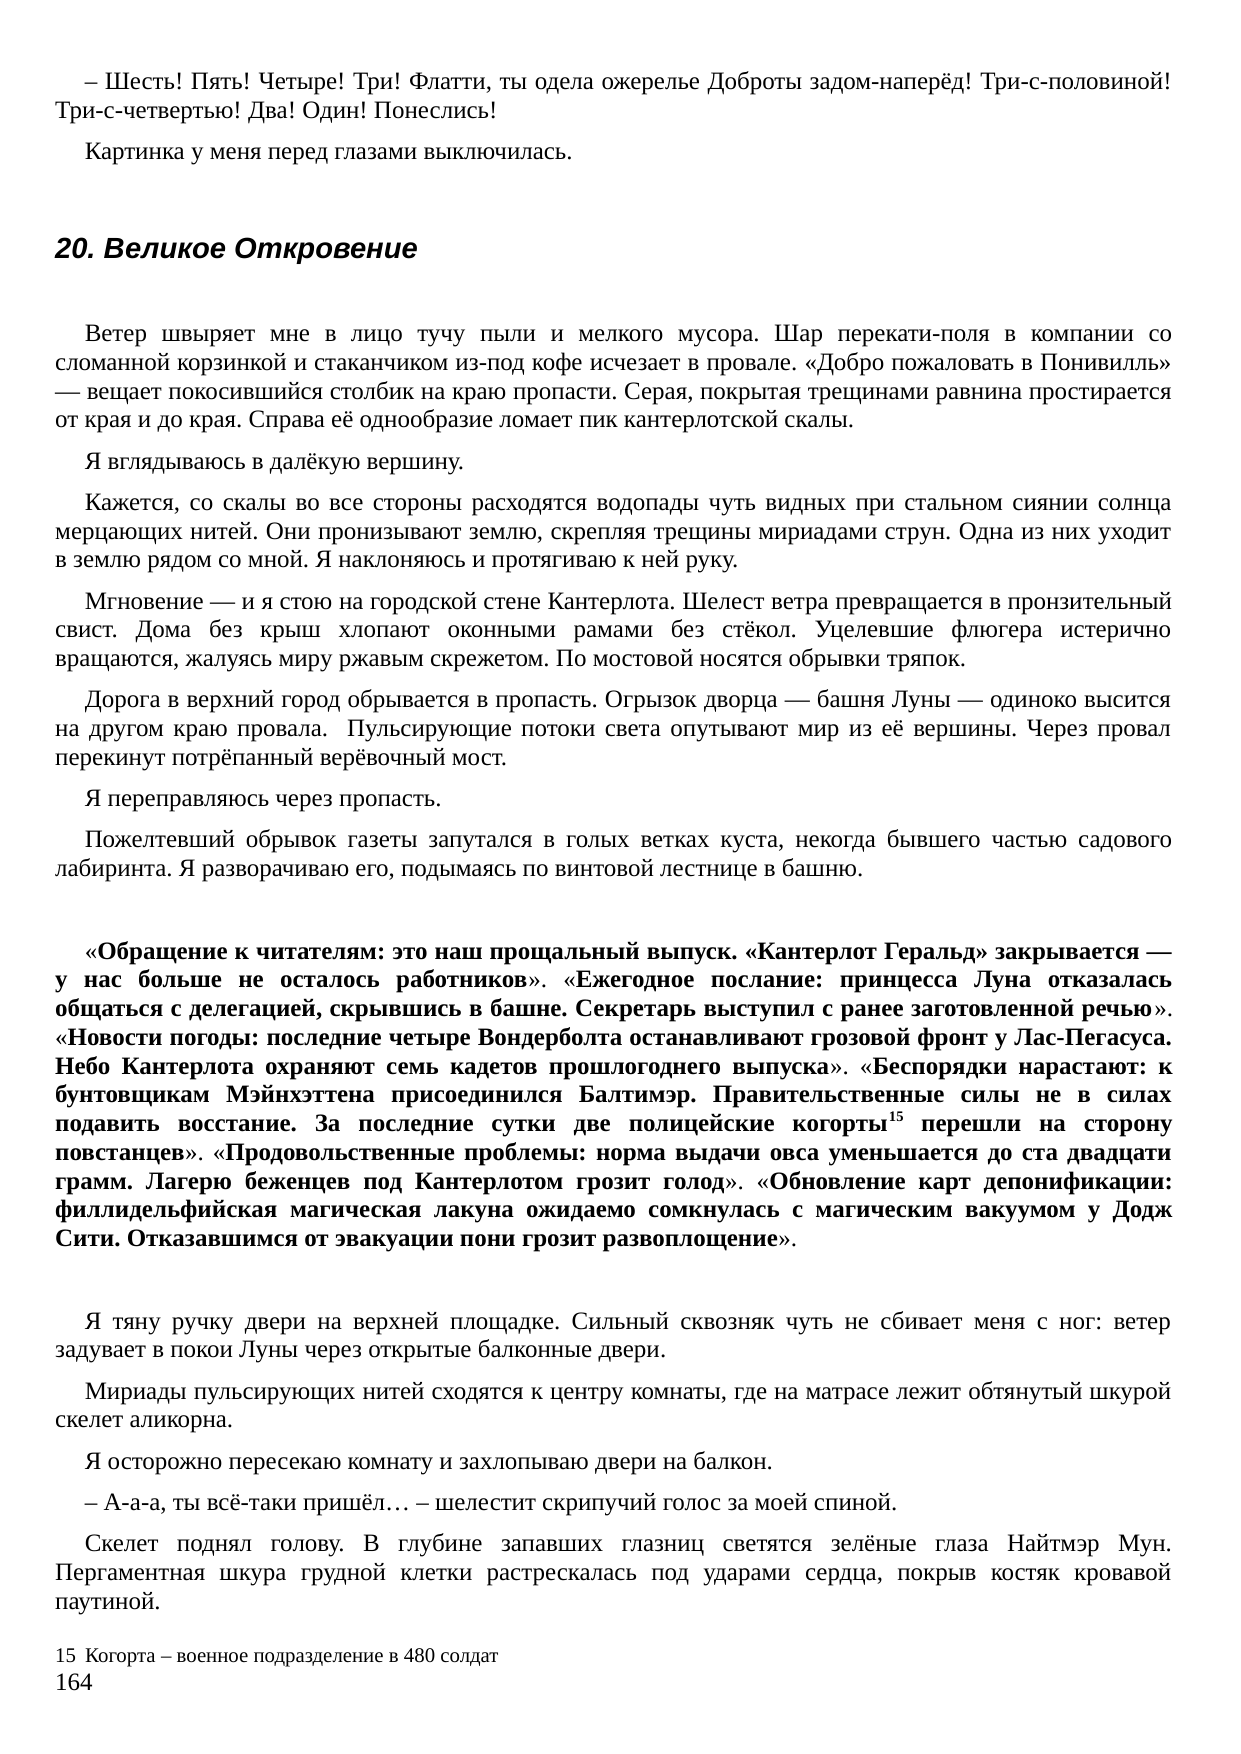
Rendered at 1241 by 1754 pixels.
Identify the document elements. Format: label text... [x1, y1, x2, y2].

text – А-а-а, ты всё-таки пришёл… – шелестит скрипучий голос за моей спиной. [55, 1487, 1173, 1516]
text Пожелтевший обрывок газеты запутался в голых ветках куста, некогда бывшего частью садового лабиринта. Я разворачиваю его, подымаясь по винтовой лестнице в башню. [55, 824, 1173, 882]
text Когорта – военное подразделение в 480 солдат [55, 1642, 1173, 1667]
text «Обращение к читателям: это наш прощальный выпуск. «Кантерлот Геральд» закрывается — у нас больше не осталось работников». «Ежегодное послание: принцесса Луна отказалась общаться с делегацией, скрывшись в башне. Секретарь выступил с ранее заготовленной речью». «Новости погоды: последние четыре Вондерболта останавливают грозовой фронт у Лас-Пегасуса. Небо Кантерлота охраняют семь кадетов прошлогоднего выпуска». «Беспорядки нарастают: к бунтовщикам Мэйнхэттена присоединился Балтимэр. Правительственные силы не в силах подавить восстание. За последние сутки две полицейские когорты перешли на сторону повстанцев». «Продовольственные проблемы: норма выдачи овса уменьшается до ста двадцати грамм. Лагерю беженцев под Кантерлотом грозит голод». «Обновление карт депонификации: филлидельфийская магическая лакуна ожидаемо сомкнулась с магическим вакуумом у Додж Сити. Отказавшимся от эвакуации пони грозит развоплощение». [55, 936, 1173, 1252]
text Кажется, со скалы во все стороны расходятся водопады чуть видных при стальном сиянии солнца мерцающих нитей. Они пронизывают землю, скрепляя трещины мириадами струн. Одна из них уходит в землю рядом со мной. Я наклоняюсь и протягиваю к ней руку. [55, 487, 1173, 573]
text Я осторожно пересекаю комнату и захлопываю двери на балкон. [55, 1446, 1173, 1474]
text Дорога в верхний город обрывается в пропасть. Огрызок дворца — башня Луны — одиноко высится на другом краю провала. Пульсирующие потоки света опутывают мир из её вершины. Через провал перекинут потрёпанный верёвочный мост. [55, 684, 1173, 771]
subtitle 20. Великое Откровение [55, 231, 1173, 264]
text Мириады пульсирующих нитей сходятся к центру комнаты, где на матрасе лежит обтянутый шкурой скелет аликорна. [55, 1376, 1173, 1433]
text Я тяну ручку двери на верхней площадке. Сильный сквозняк чуть не сбивает меня с ног: ветер задувает в покои Луны через открытые балконные двери. [55, 1306, 1173, 1363]
text Скелет поднял голову. В глубине запавших глазниц светятся зелёные глаза Найтмэр Мун. Пергаментная шкура грудной клетки растрескалась под ударами сердца, покрыв костяк кровавой паутиной. [55, 1528, 1173, 1614]
text Мгновение — и я стою на городской стене Кантерлота. Шелест ветра превращается в пронзительный свист. Дома без крыш хлопают оконными рамами без стёкол. Уцелевшие флюгера истерично вращаются, жалуясь миру ржавым скрежетом. По мостовой носятся обрывки тряпок. [55, 586, 1173, 672]
text Я вглядываюсь в далёкую вершину. [55, 446, 1173, 474]
text Картинка у меня перед глазами выключилась. [55, 136, 1173, 165]
text Я переправляюсь через пропасть. [55, 783, 1173, 812]
text – Шесть! Пять! Четыре! Три! Флатти, ты одела ожерелье Доброты задом-наперёд! Три-с-половиной! Три-с-четвертью! Два! Один! Понеслись! [55, 66, 1173, 123]
text Ветер швыряет мне в лицо тучу пыли и мелкого мусора. Шар перекати-поля в компании со сломанной корзинкой и стаканчиком из-под кофе исчезает в провале. «Добро пожаловать в Понивилль» — вещает покосившийся столбик на краю пропасти. Серая, покрытая трещинами равнина простирается от края и до края. Справа её однообразие ломает пик кантерлотской скалы. [55, 318, 1173, 433]
